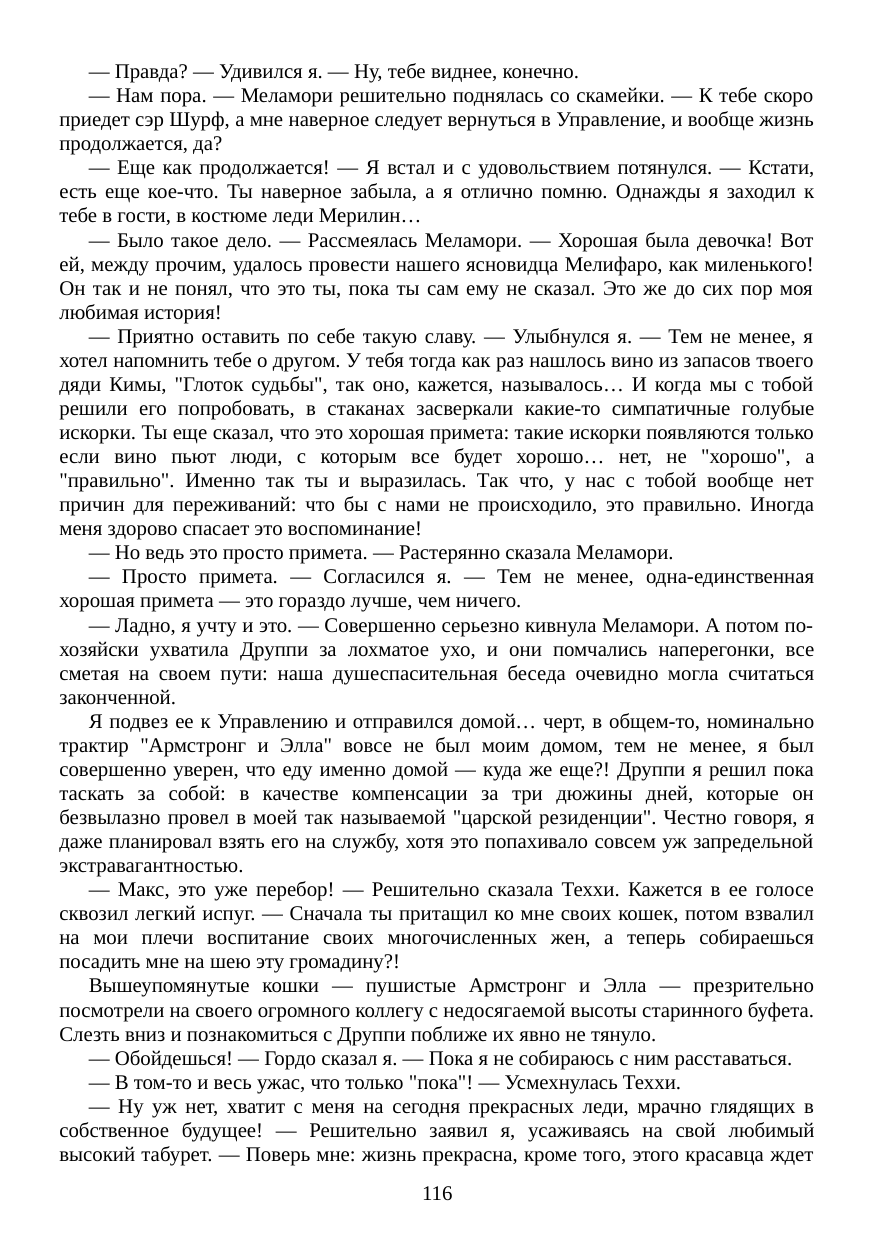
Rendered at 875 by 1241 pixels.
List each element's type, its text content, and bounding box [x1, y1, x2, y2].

text — Обойдешься! — Гордо сказал я. — Пока я не собираюсь с ним расставаться. [59, 1046, 815, 1070]
text — Было такое дело. — Рассмеялась Меламори. — Хорошая была девочка! Вот ей, между прочим, удалось провести нашего ясновидца Мелифаро, как миленького! Он так и не понял, что это ты, пока ты сам ему не сказал. Это же до сих пор моя любимая история! [59, 227, 815, 324]
text — Макс, это уже перебор! — Решительно сказала Теххи. Кажется в ее голосе сквозил легкий испуг. — Сначала ты притащил ко мне своих кошек, потом взвалил на мои плечи воспитание своих многочисленных жен, а теперь собираешься посадить мне на шею эту громадину?! [59, 877, 815, 973]
text Я подвез ее к Управлению и отправился домой… черт, в общем-то, номинально трактир "Армстронг и Элла" вовсе не был моим домом, тем не менее, я был совершенно уверен, что еду именно домой — куда же еще?! Друппи я решил пока таскать за собой: в качестве компенсации за три дюжины дней, которые он безвылазно провел в моей так называемой "царской резиденции". Честно говоря, я даже планировал взять его на службу, хотя это попахивало совсем уж запредельной экстравагантностью. [59, 709, 815, 877]
text — Но ведь это просто примета. — Растерянно сказала Меламори. [59, 540, 815, 564]
text — Нам пора. — Меламори решительно поднялась со скамейки. — К тебе скоро приедет сэр Шурф, а мне наверное следует вернуться в Управление, и вообще жизнь продолжается, да? [59, 83, 815, 155]
text — В том-то и весь ужас, что только "пока"! — Усмехнулась Теххи. [59, 1070, 815, 1094]
text — Просто примета. — Согласился я. — Тем не менее, одна-единственная хорошая примета — это гораздо лучше, чем ничего. [59, 564, 815, 612]
text — Еще как продолжается! — Я встал и с удовольствием потянулся. — Кстати, есть еще кое-что. Ты наверное забыла, а я отлично помню. Однажды я заходил к тебе в гости, в костюме леди Мерилин… [59, 155, 815, 227]
text — Правда? — Удивился я. — Ну, тебе виднее, конечно. [59, 59, 815, 83]
text — Ладно, я учту и это. — Совершенно серьезно кивнула Меламори. А потом по-хозяйски ухватила Друппи за лохматое ухо, и они помчались наперегонки, все сметая на своем пути: наша душеспасительная беседа очевидно могла считаться законченной. [59, 612, 815, 709]
text Вышеупомянутые кошки — пушистые Армстронг и Элла — презрительно посмотрели на своего огромного коллегу с недосягаемой высоты старинного буфета. Слезть вниз и познакомиться с Друппи поближе их явно не тянуло. [59, 973, 815, 1046]
text — Ну уж нет, хватит с меня на сегодня прекрасных леди, мрачно глядящих в собственное будущее! — Решительно заявил я, усаживаясь на свой любимый высокий табурет. — Поверь мне: жизнь прекрасна, кроме того, этого красавца ждет [59, 1094, 815, 1166]
text — Приятно оставить по себе такую славу. — Улыбнулся я. — Тем не менее, я хотел напомнить тебе о другом. У тебя тогда как раз нашлось вино из запасов твоего дяди Кимы, "Глоток судьбы", так оно, кажется, называлось… И когда мы с тобой решили его попробовать, в стаканах засверкали какие-то симпатичные голубые искорки. Ты еще сказал, что это хорошая примета: такие искорки появляются только если вино пьют люди, с которым все будет хорошо… нет, не "хорошо", а "правильно". Именно так ты и выразилась. Так что, у нас с тобой вообще нет причин для переживаний: что бы с нами не происходило, это правильно. Иногда меня здорово спасает это воспоминание! [59, 324, 815, 540]
